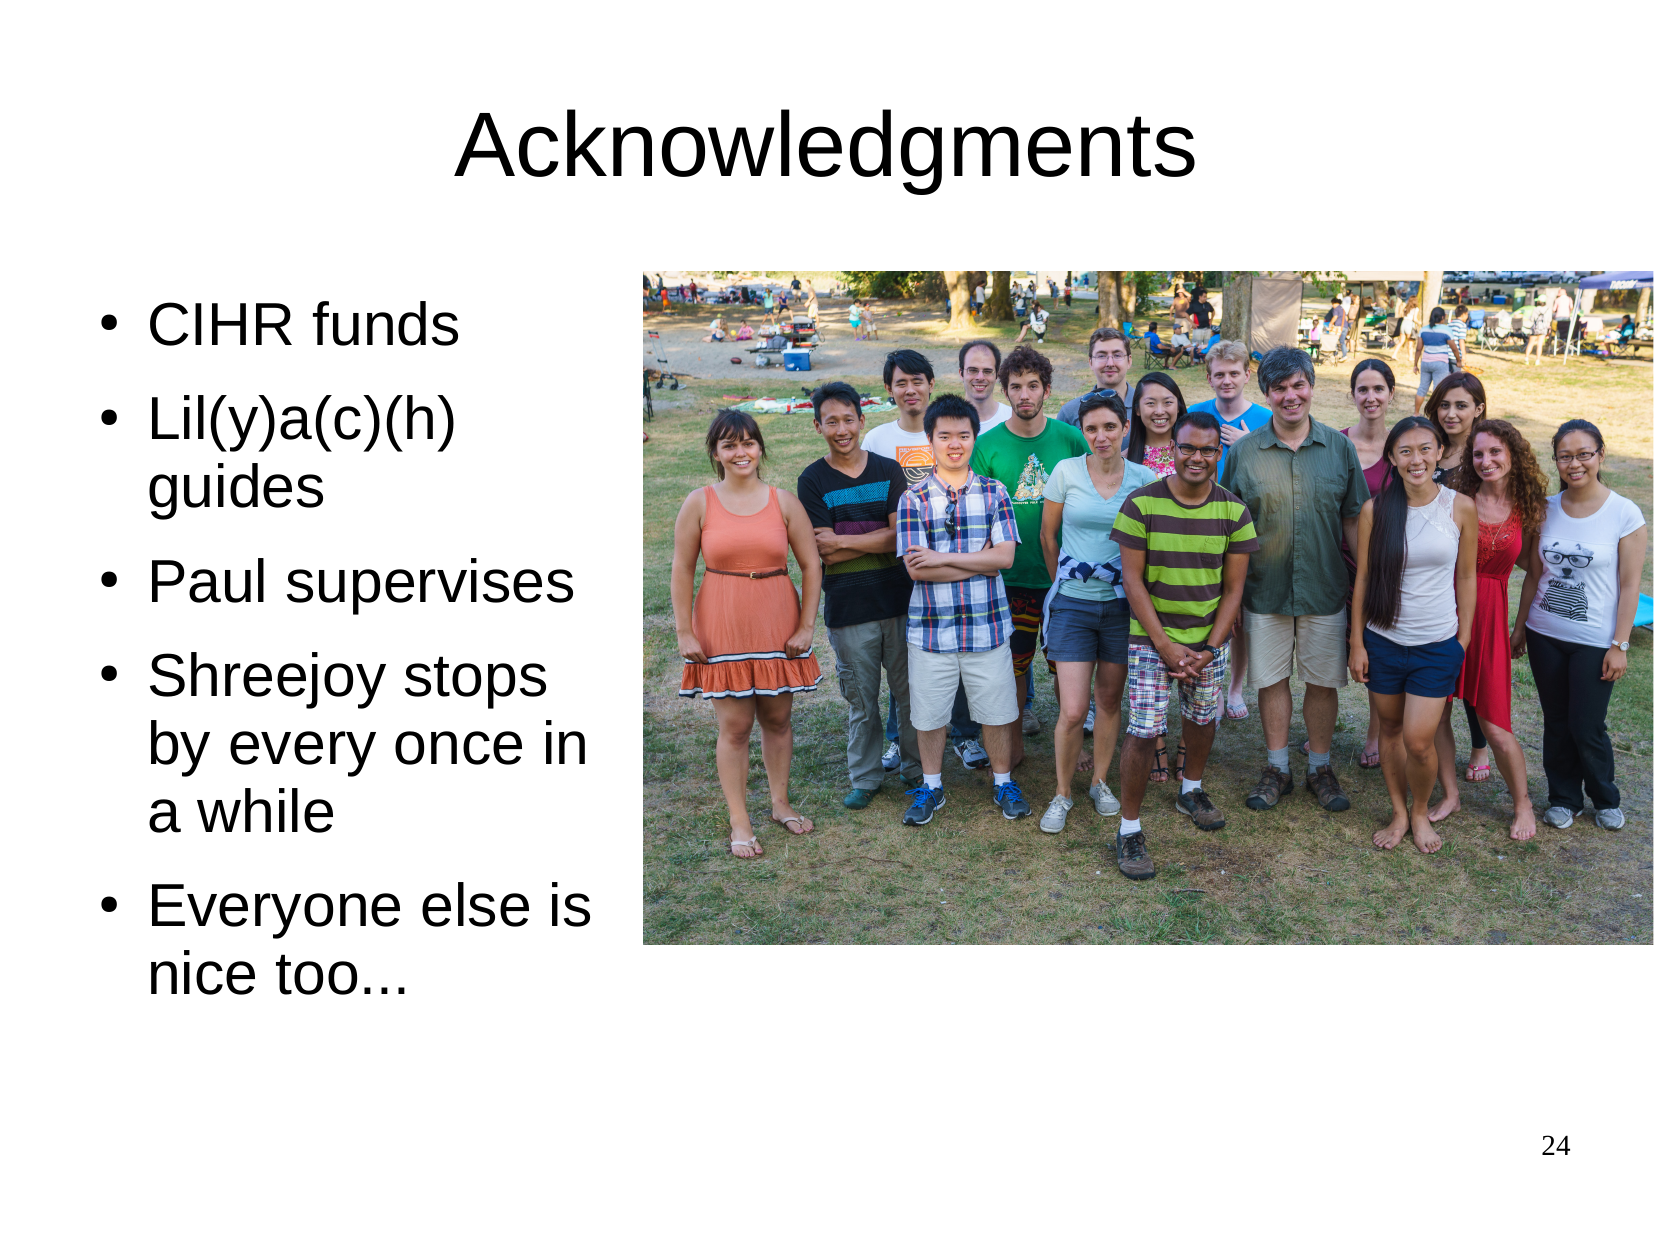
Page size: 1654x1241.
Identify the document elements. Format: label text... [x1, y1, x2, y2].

picture [643, 271, 1654, 945]
title Acknowledgments [82, 93, 1571, 402]
list CIHR funds Lil(y)a(c)(h) guides Paul supervises Shreejoy stops by every once in a while Everyone else is nice too... [82, 290, 626, 1010]
